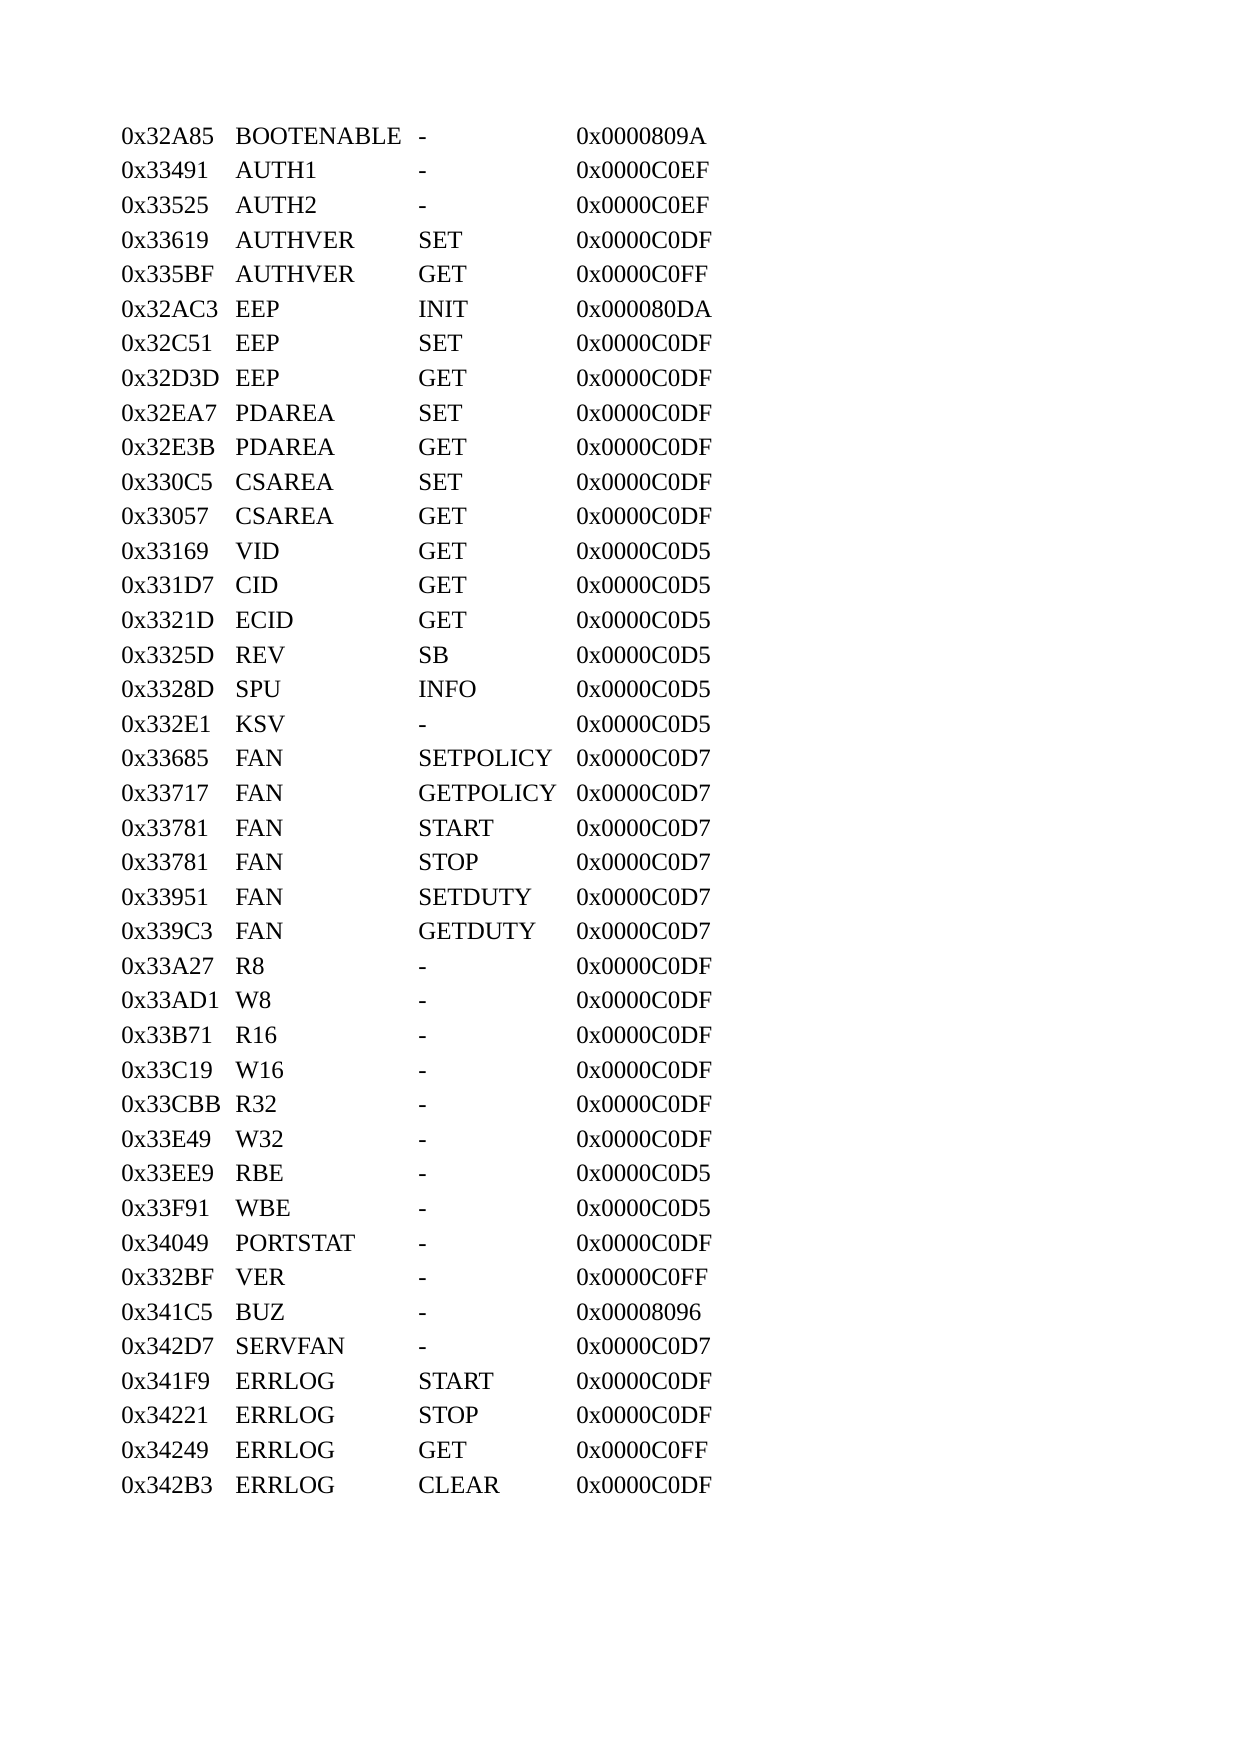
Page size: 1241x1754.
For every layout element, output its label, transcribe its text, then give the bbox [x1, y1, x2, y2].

table_cell SET [415, 222, 573, 256]
table_cell 0x0000C0D5 [573, 533, 733, 568]
table_cell 0x0000C0FF [573, 1259, 733, 1294]
table_cell 0x32AC3 [118, 291, 232, 326]
table_cell 0x33E49 [118, 1121, 232, 1156]
table_cell - [415, 1259, 573, 1294]
table_cell 0x331D7 [118, 568, 232, 602]
table_cell 0x0000C0D5 [573, 602, 733, 637]
table_cell 0x0000809A [573, 118, 733, 153]
table_cell STOP [415, 1398, 573, 1432]
table_cell SB [415, 637, 573, 671]
table_cell 0x33057 [118, 499, 232, 533]
table_cell 0x0000C0DF [573, 948, 733, 983]
table_cell 0x0000C0DF [573, 1017, 733, 1052]
table_cell 0x34049 [118, 1225, 232, 1259]
table_cell GET [415, 360, 573, 395]
table_cell WBE [232, 1190, 415, 1225]
table_cell W32 [232, 1121, 415, 1156]
table_cell - [415, 1086, 573, 1121]
table_cell 0x0000C0D5 [573, 637, 733, 671]
table_cell 0x33619 [118, 222, 232, 256]
table_cell GET [415, 533, 573, 568]
table_cell - [415, 1225, 573, 1259]
table_cell - [415, 118, 573, 153]
table_cell 0x3328D [118, 671, 232, 706]
table_cell W8 [232, 983, 415, 1017]
table_cell STOP [415, 844, 573, 879]
table_cell 0x0000C0DF [573, 1363, 733, 1398]
table_cell PDAREA [232, 395, 415, 429]
table_cell GET [415, 568, 573, 602]
table_cell INIT [415, 291, 573, 326]
table_cell - [415, 1156, 573, 1190]
table_cell GET [415, 429, 573, 464]
table_cell 0x341C5 [118, 1294, 232, 1328]
table_cell START [415, 810, 573, 844]
table_cell 0x32A85 [118, 118, 232, 153]
table_cell 0x0000C0D7 [573, 775, 733, 810]
table_cell ERRLOG [232, 1363, 415, 1398]
table_cell 0x0000C0DF [573, 222, 733, 256]
table_cell 0x33C19 [118, 1052, 232, 1086]
table_cell SET [415, 464, 573, 498]
table_cell GET [415, 256, 573, 291]
table_cell 0x0000C0D5 [573, 1156, 733, 1190]
table_cell FAN [232, 879, 415, 913]
table_cell VER [232, 1259, 415, 1294]
table_cell EEP [232, 291, 415, 326]
table_cell BUZ [232, 1294, 415, 1328]
table_cell GET [415, 1432, 573, 1467]
table_cell 0x32EA7 [118, 395, 232, 429]
table_cell 0x0000C0DF [573, 326, 733, 360]
table_cell 0x000080DA [573, 291, 733, 326]
table_cell 0x0000C0DF [573, 1467, 733, 1501]
table_cell - [415, 1329, 573, 1363]
table_cell 0x332BF [118, 1259, 232, 1294]
table_cell SERVFAN [232, 1329, 415, 1363]
table_cell - [415, 948, 573, 983]
table_cell R8 [232, 948, 415, 983]
table_cell 0x0000C0D7 [573, 741, 733, 775]
table_cell CID [232, 568, 415, 602]
table_cell 0x33717 [118, 775, 232, 810]
table_cell PDAREA [232, 429, 415, 464]
table_cell GET [415, 602, 573, 637]
table_cell 0x0000C0DF [573, 464, 733, 498]
table_cell - [415, 1017, 573, 1052]
table_cell ERRLOG [232, 1432, 415, 1467]
table_cell 0x33A27 [118, 948, 232, 983]
table_cell KSV [232, 706, 415, 741]
table_cell 0x32C51 [118, 326, 232, 360]
table_cell 0x34221 [118, 1398, 232, 1432]
table_cell 0x32D3D [118, 360, 232, 395]
table_cell 0x33781 [118, 844, 232, 879]
table_cell AUTHVER [232, 222, 415, 256]
table_cell - [415, 1121, 573, 1156]
table_cell GET [415, 499, 573, 533]
table_cell 0x0000C0DF [573, 395, 733, 429]
table_cell SPU [232, 671, 415, 706]
table_cell 0x342B3 [118, 1467, 232, 1501]
table_cell FAN [232, 810, 415, 844]
table_cell 0x33781 [118, 810, 232, 844]
table_cell 0x33F91 [118, 1190, 232, 1225]
table_cell 0x342D7 [118, 1329, 232, 1363]
table_cell 0x330C5 [118, 464, 232, 498]
table_cell 0x33525 [118, 187, 232, 222]
table_cell - [415, 983, 573, 1017]
table_cell R32 [232, 1086, 415, 1121]
table_cell 0x0000C0DF [573, 429, 733, 464]
table_cell ERRLOG [232, 1398, 415, 1432]
table_cell 0x0000C0FF [573, 1432, 733, 1467]
table_cell FAN [232, 844, 415, 879]
table_cell 0x33AD1 [118, 983, 232, 1017]
table_cell 0x0000C0D5 [573, 1190, 733, 1225]
table_cell 0x0000C0D5 [573, 706, 733, 741]
table_cell - [415, 1294, 573, 1328]
table_cell - [415, 153, 573, 187]
table_cell 0x33169 [118, 533, 232, 568]
table_cell - [415, 1052, 573, 1086]
table_cell BOOTENABLE [232, 118, 415, 153]
table_cell FAN [232, 914, 415, 948]
table_cell RBE [232, 1156, 415, 1190]
table_cell AUTH2 [232, 187, 415, 222]
table_cell 0x33CBB [118, 1086, 232, 1121]
table_cell 0x0000C0DF [573, 1086, 733, 1121]
table_cell CSAREA [232, 499, 415, 533]
table_cell 0x0000C0D7 [573, 844, 733, 879]
table_cell 0x0000C0D5 [573, 568, 733, 602]
table_cell SET [415, 395, 573, 429]
table_cell 0x3325D [118, 637, 232, 671]
table_cell 0x0000C0DF [573, 360, 733, 395]
table_cell W16 [232, 1052, 415, 1086]
table_cell 0x33951 [118, 879, 232, 913]
table_cell EEP [232, 360, 415, 395]
table_cell 0x3321D [118, 602, 232, 637]
table_cell 0x0000C0D7 [573, 1329, 733, 1363]
table_cell - [415, 1190, 573, 1225]
table_cell 0x33685 [118, 741, 232, 775]
table_cell SETPOLICY [415, 741, 573, 775]
table_cell AUTH1 [232, 153, 415, 187]
table_cell 0x0000C0EF [573, 153, 733, 187]
table_cell 0x0000C0EF [573, 187, 733, 222]
table_cell CLEAR [415, 1467, 573, 1501]
table_cell EEP [232, 326, 415, 360]
table_cell - [415, 187, 573, 222]
table_cell FAN [232, 741, 415, 775]
table_cell PORTSTAT [232, 1225, 415, 1259]
table_cell 0x0000C0D5 [573, 671, 733, 706]
table_cell 0x0000C0D7 [573, 914, 733, 948]
table_cell 0x33EE9 [118, 1156, 232, 1190]
table_cell GETPOLICY [415, 775, 573, 810]
table_cell 0x00008096 [573, 1294, 733, 1328]
table_cell 0x339C3 [118, 914, 232, 948]
table_cell 0x32E3B [118, 429, 232, 464]
table_cell 0x0000C0DF [573, 1225, 733, 1259]
table_cell R16 [232, 1017, 415, 1052]
table_cell AUTHVER [232, 256, 415, 291]
table_cell 0x0000C0DF [573, 1398, 733, 1432]
table_cell REV [232, 637, 415, 671]
table_cell 0x34249 [118, 1432, 232, 1467]
table_cell SETDUTY [415, 879, 573, 913]
table_cell VID [232, 533, 415, 568]
table_cell 0x0000C0FF [573, 256, 733, 291]
table_cell 0x33491 [118, 153, 232, 187]
table_cell START [415, 1363, 573, 1398]
table_cell 0x33B71 [118, 1017, 232, 1052]
table_cell 0x332E1 [118, 706, 232, 741]
table_cell FAN [232, 775, 415, 810]
table_cell GETDUTY [415, 914, 573, 948]
table_cell - [415, 706, 573, 741]
table_cell 0x0000C0D7 [573, 810, 733, 844]
table_cell SET [415, 326, 573, 360]
table_cell 0x0000C0DF [573, 499, 733, 533]
table_cell 0x0000C0DF [573, 983, 733, 1017]
table_cell 0x341F9 [118, 1363, 232, 1398]
table_cell 0x335BF [118, 256, 232, 291]
table_cell ECID [232, 602, 415, 637]
table_cell CSAREA [232, 464, 415, 498]
table_cell ERRLOG [232, 1467, 415, 1501]
table_cell 0x0000C0DF [573, 1121, 733, 1156]
table_cell 0x0000C0D7 [573, 879, 733, 913]
table_cell INFO [415, 671, 573, 706]
table_cell 0x0000C0DF [573, 1052, 733, 1086]
